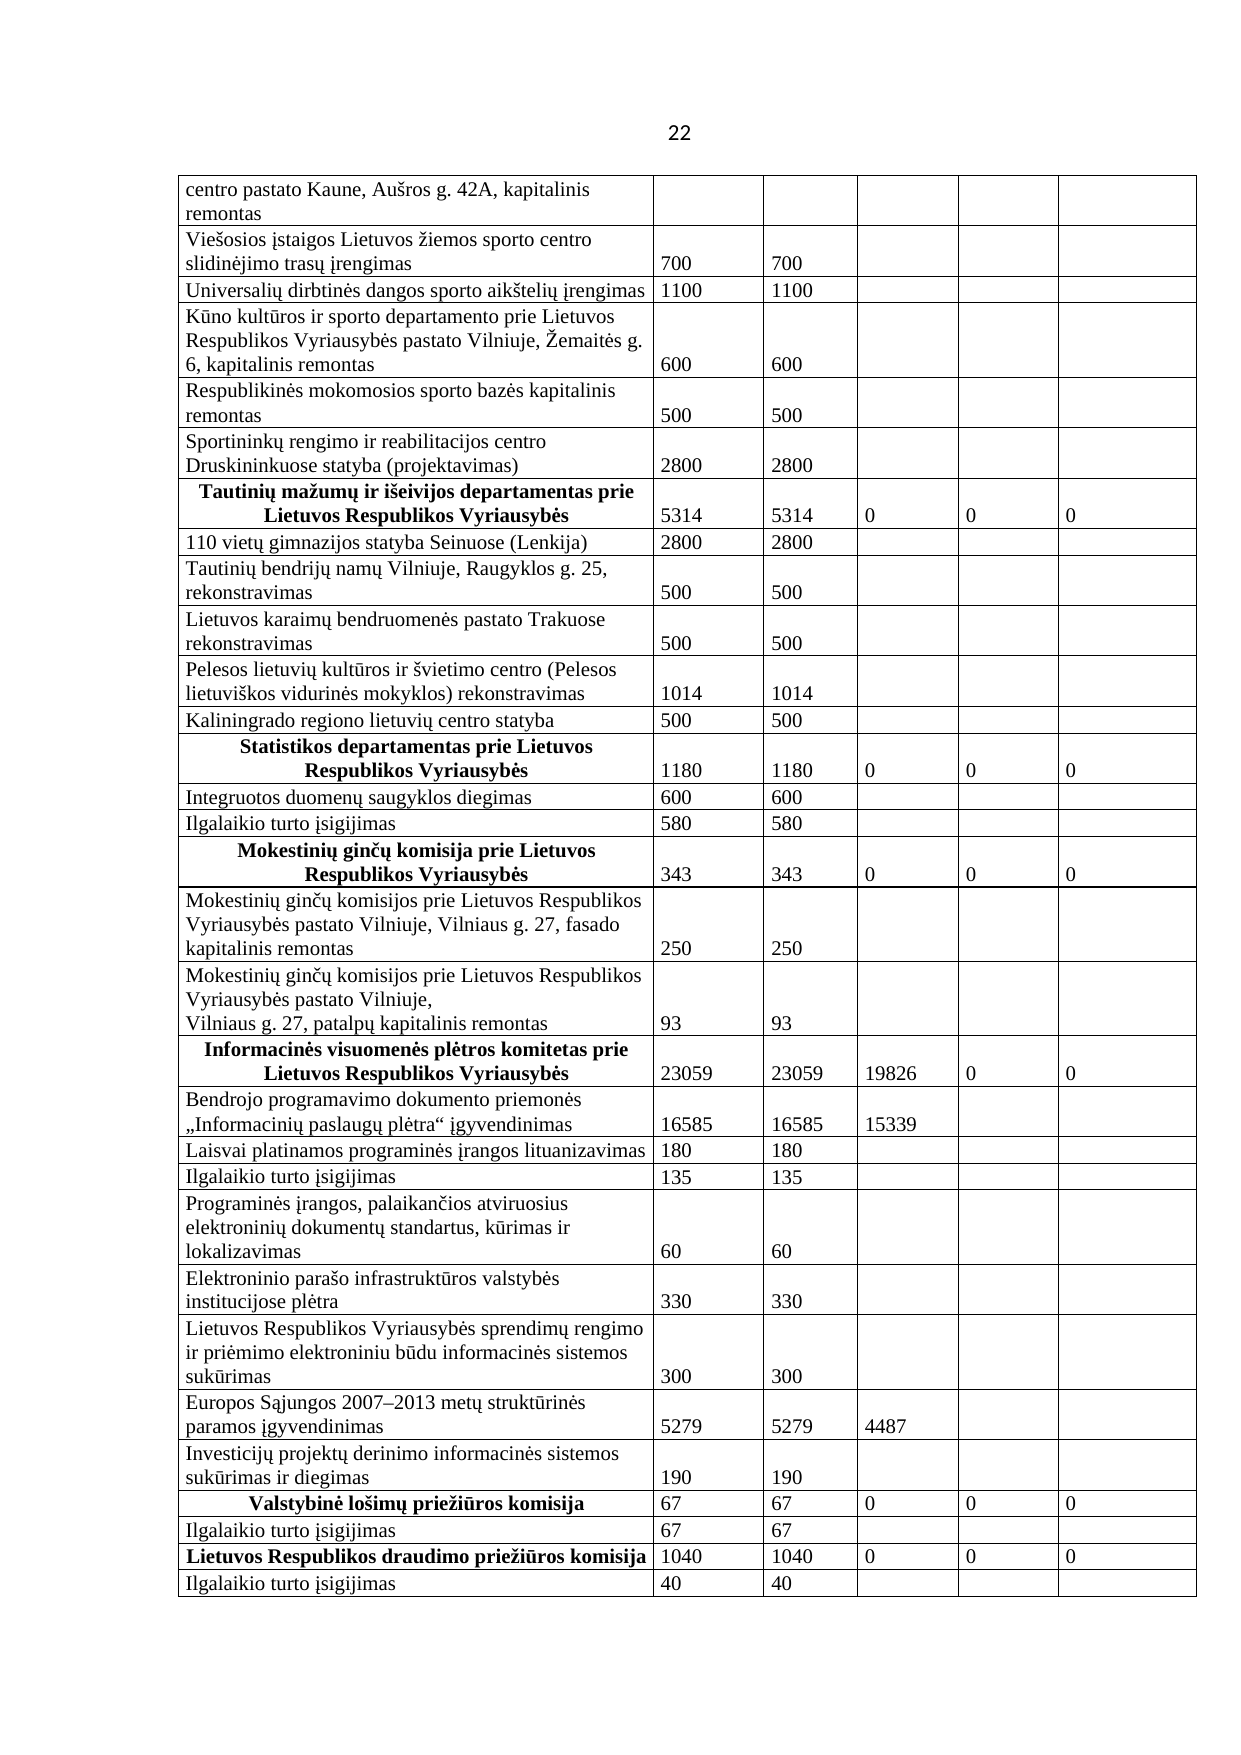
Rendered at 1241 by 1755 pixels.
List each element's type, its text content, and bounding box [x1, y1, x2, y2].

table_cell [858, 1137, 958, 1163]
table_cell 180 [764, 1137, 857, 1163]
table_cell [858, 656, 958, 706]
table_cell 0 [959, 1036, 1058, 1086]
table_cell 580 [764, 810, 857, 836]
table_cell 19826 [858, 1036, 958, 1086]
table_cell Pelesos lietuvių kultūros ir švietimo centro (Pelesos lietuviškos vidurinės mokyklos) rekonstravimas [179, 656, 653, 706]
table_cell [959, 810, 1058, 836]
table_cell [959, 606, 1058, 655]
table_cell 1180 [764, 734, 857, 783]
table_cell [1059, 1164, 1196, 1189]
table_cell 5314 [764, 479, 857, 528]
table_cell [858, 303, 958, 377]
table_cell [858, 529, 958, 554]
table_cell 23059 [654, 1036, 763, 1086]
table_cell 135 [764, 1164, 857, 1189]
table_cell [858, 962, 958, 1035]
table_cell [959, 1164, 1058, 1189]
table_cell 600 [654, 784, 763, 809]
table_cell 1040 [654, 1544, 763, 1569]
table_cell [858, 1570, 958, 1596]
table_cell 600 [654, 303, 763, 377]
table_cell 16585 [654, 1087, 763, 1136]
table_cell [1059, 556, 1196, 605]
table_cell 0 [858, 734, 958, 783]
table_cell Tautinių mažumų ir išeivijos departamentas prie Lietuvos Respublikos Vyriausybės [179, 479, 653, 528]
table_cell 600 [764, 784, 857, 809]
table_cell [858, 707, 958, 732]
table_cell 1100 [654, 277, 763, 302]
table_cell 93 [764, 962, 857, 1035]
table_cell [858, 1517, 958, 1543]
table_cell 15339 [858, 1087, 958, 1136]
table_cell 500 [654, 556, 763, 605]
table_cell 5279 [654, 1390, 763, 1439]
table_cell [959, 1087, 1058, 1136]
table_cell 0 [959, 734, 1058, 783]
table_cell 580 [654, 810, 763, 836]
table_cell [1059, 176, 1196, 225]
table_cell 2800 [654, 428, 763, 478]
table_cell 500 [764, 556, 857, 605]
table_cell 0 [959, 1544, 1058, 1569]
table_cell [959, 1390, 1058, 1439]
table_cell Ilgalaikio turto įsigijimas [179, 1164, 653, 1189]
table_cell [1059, 1087, 1196, 1136]
table_cell 4487 [858, 1390, 958, 1439]
table_cell Bendrojo programavimo dokumento priemonės „Informacinių paslaugų plėtra“ įgyvendinimas [179, 1087, 653, 1136]
table_cell 250 [654, 888, 763, 961]
table_cell [959, 277, 1058, 302]
table_cell 0 [959, 1491, 1058, 1516]
table_cell 180 [654, 1137, 763, 1163]
table_cell 0 [1059, 734, 1196, 783]
table_cell Tautinių bendrijų namų Vilniuje, Raugyklos g. 25, rekonstravimas [179, 556, 653, 605]
table_cell [858, 428, 958, 478]
table_cell [1059, 226, 1196, 276]
table_cell [1059, 1390, 1196, 1439]
table_cell [959, 656, 1058, 706]
table_cell [1059, 888, 1196, 961]
table_cell Ilgalaikio turto įsigijimas [179, 1570, 653, 1596]
table_cell Universalių dirbtinės dangos sporto aikštelių įrengimas [179, 277, 653, 302]
table_cell 500 [764, 378, 857, 427]
table_cell Mokestinių ginčų komisijos prie Lietuvos Respublikos Vyriausybės pastato Vilniuje, Vilniaus g. 27, fasado kapitalinis remontas [179, 888, 653, 961]
table_cell 60 [654, 1190, 763, 1264]
table_cell [959, 529, 1058, 554]
table_cell 0 [858, 837, 958, 886]
table_cell 700 [764, 226, 857, 276]
table_cell [1059, 378, 1196, 427]
table_cell 2800 [764, 529, 857, 554]
table_cell [1059, 707, 1196, 732]
table_cell Lietuvos karaimų bendruomenės pastato Trakuose rekonstravimas [179, 606, 653, 655]
table_cell [1059, 1265, 1196, 1314]
table_cell Informacinės visuomenės plėtros komitetas prie Lietuvos Respublikos Vyriausybės [179, 1036, 653, 1086]
table_cell 0 [1059, 1544, 1196, 1569]
table_cell 600 [764, 303, 857, 377]
table_cell 1100 [764, 277, 857, 302]
table_cell Integruotos duomenų saugyklos diegimas [179, 784, 653, 809]
table_cell [959, 1265, 1058, 1314]
table_cell [858, 810, 958, 836]
table_cell 16585 [764, 1087, 857, 1136]
table_cell 40 [764, 1570, 857, 1596]
table_cell 500 [654, 378, 763, 427]
table_cell [1059, 1315, 1196, 1389]
table_cell 1014 [764, 656, 857, 706]
table_cell [858, 378, 958, 427]
table_cell Valstybinė lošimų priežiūros komisija [179, 1491, 653, 1516]
table_cell 0 [1059, 1036, 1196, 1086]
table_cell [959, 226, 1058, 276]
table_cell [959, 176, 1058, 225]
table_cell 700 [654, 226, 763, 276]
table_cell 0 [1059, 479, 1196, 528]
table_cell [654, 176, 763, 225]
table_cell [858, 1440, 958, 1489]
table_cell 93 [654, 962, 763, 1035]
table_cell Mokestinių ginčų komisija prie Lietuvos Respublikos Vyriausybės [179, 837, 653, 886]
table_cell 110 vietų gimnazijos statyba Seinuose (Lenkija) [179, 529, 653, 554]
table_cell [1059, 962, 1196, 1035]
table_cell Lietuvos Respublikos draudimo priežiūros komisija [179, 1544, 653, 1569]
table_cell 67 [654, 1491, 763, 1516]
table_cell [959, 428, 1058, 478]
table_cell 23059 [764, 1036, 857, 1086]
table_cell Ilgalaikio turto įsigijimas [179, 1517, 653, 1543]
table_cell [858, 1265, 958, 1314]
table_cell [959, 707, 1058, 732]
table_cell 343 [654, 837, 763, 886]
table_cell 0 [858, 479, 958, 528]
table_cell Mokestinių ginčų komisijos prie Lietuvos Respublikos Vyriausybės pastato Vilniuje, Vilniaus g. 27, patalpų kapitalinis remontas [179, 962, 653, 1035]
table_cell [1059, 656, 1196, 706]
table_cell 1014 [654, 656, 763, 706]
table_cell 300 [654, 1315, 763, 1389]
table_cell [858, 1190, 958, 1264]
table_cell 0 [858, 1491, 958, 1516]
table_cell 0 [959, 479, 1058, 528]
table_cell 190 [764, 1440, 857, 1489]
table_cell 500 [654, 707, 763, 732]
table_cell 250 [764, 888, 857, 961]
table_cell 343 [764, 837, 857, 886]
table_cell [1059, 303, 1196, 377]
table_cell [1059, 1440, 1196, 1489]
table_cell [858, 606, 958, 655]
table_cell 190 [654, 1440, 763, 1489]
table_cell 1180 [654, 734, 763, 783]
table_cell [959, 962, 1058, 1035]
table_cell [1059, 606, 1196, 655]
table_cell 0 [1059, 837, 1196, 886]
table_cell Sportininkų rengimo ir reabilitacijos centro Druskininkuose statyba (projektavimas) [179, 428, 653, 478]
table_cell [1059, 784, 1196, 809]
table_cell [959, 1315, 1058, 1389]
table_cell Kaliningrado regiono lietuvių centro statyba [179, 707, 653, 732]
table_cell 5314 [654, 479, 763, 528]
table_cell 1040 [764, 1544, 857, 1569]
table_cell centro pastato Kaune, Aušros g. 42A, kapitalinis remontas [179, 176, 653, 225]
table_cell Ilgalaikio turto įsigijimas [179, 810, 653, 836]
table_cell 0 [858, 1544, 958, 1569]
table_cell 2800 [654, 529, 763, 554]
table_cell Kūno kultūros ir sporto departamento prie Lietuvos Respublikos Vyriausybės pastato Vilniuje, Žemaitės g. 6, kapitalinis remontas [179, 303, 653, 377]
table_cell [858, 277, 958, 302]
table_cell [959, 556, 1058, 605]
table_cell [959, 378, 1058, 427]
table_cell [858, 176, 958, 225]
table_cell Respublikinės mokomosios sporto bazės kapitalinis remontas [179, 378, 653, 427]
table_cell 40 [654, 1570, 763, 1596]
table_cell 500 [764, 606, 857, 655]
table_cell 330 [654, 1265, 763, 1314]
table_cell [858, 784, 958, 809]
table_cell Europos Sąjungos 2007–2013 metų struktūrinės paramos įgyvendinimas [179, 1390, 653, 1439]
table_cell [1059, 810, 1196, 836]
table_cell 0 [1059, 1491, 1196, 1516]
table_cell 67 [764, 1517, 857, 1543]
table_cell [858, 556, 958, 605]
table_cell [1059, 1570, 1196, 1596]
table_cell Elektroninio parašo infrastruktūros valstybės institucijose plėtra [179, 1265, 653, 1314]
table_cell [1059, 1137, 1196, 1163]
table_cell 330 [764, 1265, 857, 1314]
table_cell [959, 1137, 1058, 1163]
table_cell [959, 1440, 1058, 1489]
table_cell 67 [764, 1491, 857, 1516]
table_cell [959, 1570, 1058, 1596]
table_cell Programinės įrangos, palaikančios atviruosius elektroninių dokumentų standartus, kūrimas ir lokalizavimas [179, 1190, 653, 1264]
table_cell 5279 [764, 1390, 857, 1439]
table_cell Viešosios įstaigos Lietuvos žiemos sporto centro slidinėjimo trasų įrengimas [179, 226, 653, 276]
table_cell [858, 226, 958, 276]
table_cell 500 [764, 707, 857, 732]
table_cell [1059, 1517, 1196, 1543]
table_cell [959, 784, 1058, 809]
table_cell [858, 888, 958, 961]
table_cell 60 [764, 1190, 857, 1264]
table_cell [959, 1517, 1058, 1543]
table_cell [858, 1315, 958, 1389]
table_cell [1059, 277, 1196, 302]
table_cell Statistikos departamentas prie Lietuvos Respublikos Vyriausybės [179, 734, 653, 783]
table_cell [858, 1164, 958, 1189]
table_cell Investicijų projektų derinimo informacinės sistemos sukūrimas ir diegimas [179, 1440, 653, 1489]
table_cell 67 [654, 1517, 763, 1543]
table_cell 500 [654, 606, 763, 655]
table_cell 0 [959, 837, 1058, 886]
table_cell 135 [654, 1164, 763, 1189]
table_cell [959, 1190, 1058, 1264]
table_cell [1059, 529, 1196, 554]
table_cell [959, 303, 1058, 377]
table_cell 300 [764, 1315, 857, 1389]
table_cell Lietuvos Respublikos Vyriausybės sprendimų rengimo ir priėmimo elektroniniu būdu informacinės sistemos sukūrimas [179, 1315, 653, 1389]
table_cell 2800 [764, 428, 857, 478]
table_cell [1059, 1190, 1196, 1264]
table_cell Laisvai platinamos programinės įrangos lituanizavimas [179, 1137, 653, 1163]
table_cell [1059, 428, 1196, 478]
table_cell [764, 176, 857, 225]
table_cell [959, 888, 1058, 961]
